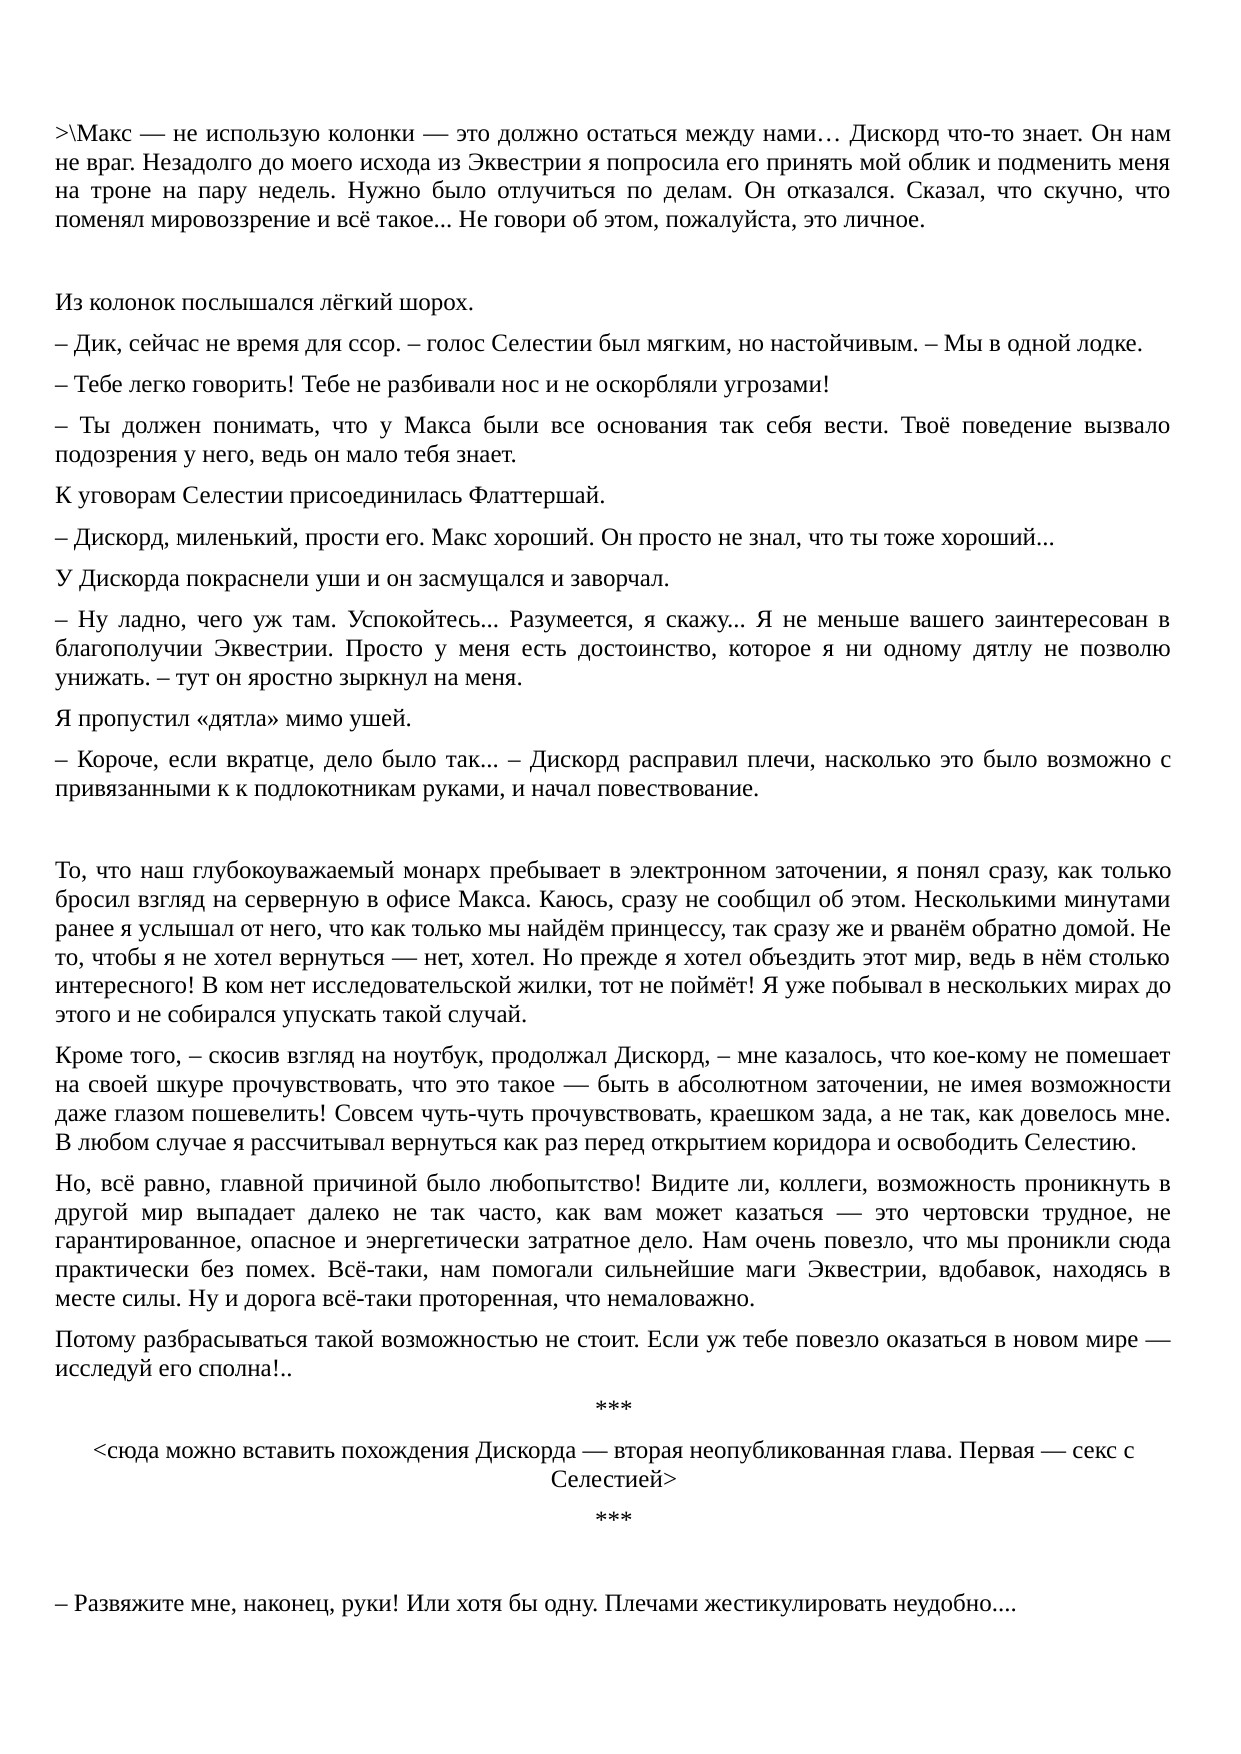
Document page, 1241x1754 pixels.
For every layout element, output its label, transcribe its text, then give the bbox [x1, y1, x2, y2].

text – Развяжите мне, наконец, руки! Или хотя бы одну. Плечами жестикулировать неудобно.... [55, 1588, 1172, 1617]
text Я пропустил «дятла» мимо ушей. [55, 703, 1172, 732]
text – Дискорд, миленький, прости его. Макс хороший. Он просто не знал, что ты тоже хороший... [55, 522, 1172, 551]
text К уговорам Селестии присоединилась Флаттершай. [55, 481, 1172, 509]
text Но, всё равно, главной причиной было любопытство! Видите ли, коллеги, возможность проникнуть в другой мир выпадает далеко не так часто, как вам может казаться — это чертовски трудное, не гарантированное, опасное и энергетически затратное дело. Нам очень повезло, что мы проникли сюда практически без помех. Всё-таки, нам помогали сильнейшие маги Эквестрии, вдобавок, находясь в месте силы. Ну и дорога всё-таки проторенная, что немаловажно. [55, 1168, 1172, 1312]
text – Дик, сейчас не время для ссор. – голос Селестии был мягким, но настойчивым. – Мы в одной лодке. [55, 328, 1172, 357]
text Кроме того, – скосив взгляд на ноутбук, продолжал Дискорд, – мне казалось, что кое-кому не помешает на своей шкуре прочувствовать, что это такое — быть в абсолютном заточении, не имея возможности даже глазом пошевелить! Совсем чуть-чуть прочувствовать, краешком зада, а не так, как довелось мне. В любом случае я рассчитывал вернуться как раз перед открытием коридора и освободить Селестию. [55, 1041, 1172, 1156]
text – Ну ладно, чего уж там. Успокойтесь... Разумеется, я скажу... Я не меньше вашего заинтересован в благополучии Эквестрии. Просто у меня есть достоинство, которое я ни одному дятлу не позволю унижать. – тут он яростно зыркнул на меня. [55, 604, 1172, 691]
text <сюда можно вставить похождения Дискорда — вторая неопубликованная глава. Первая — секс с Селестией> [55, 1436, 1172, 1493]
text – Тебе легко говорить! Тебе не разбивали нос и не оскорбляли угрозами! [55, 369, 1172, 398]
text *** [55, 1506, 1172, 1534]
text То, что наш глубокоуважаемый монарх пребывает в электронном заточении, я понял сразу, как только бросил взгляд на серверную в офисе Макса. Каюсь, сразу не сообщил об этом. Несколькими минутами ранее я услышал от него, что как только мы найдём принцессу, так сразу же и рванём обратно домой. Не то, чтобы я не хотел вернуться — нет, хотел. Но прежде я хотел объездить этот мир, ведь в нём столько интересного! В ком нет исследовательской жилки, тот не поймёт! Я уже побывал в нескольких мирах до этого и не собирался упускать такой случай. [55, 856, 1172, 1028]
text – Короче, если вкратце, дело было так... – Дискорд расправил плечи, насколько это было возможно с привязанными к к подлокотникам руками, и начал повествование. [55, 744, 1172, 802]
text У Дискорда покраснели уши и он засмущался и заворчал. [55, 563, 1172, 592]
text Из колонок послышался лёгкий шорох. [55, 287, 1172, 316]
text – Ты должен понимать, что у Макса были все основания так себя вести. Твоё поведение вызвало подозрения у него, ведь он мало тебя знает. [55, 411, 1172, 468]
text >\Макс — не использую колонки — это должно остаться между нами… Дискорд что-то знает. Он нам не враг. Незадолго до моего исхода из Эквестрии я попросила его принять мой облик и подменить меня на троне на пару недель. Нужно было отлучиться по делам. Он отказался. Сказал, что скучно, что поменял мировоззрение и всё такое... Не говори об этом, пожалуйста, это личное. [55, 118, 1172, 233]
text *** [55, 1394, 1172, 1423]
text Потому разбрасываться такой возможностью не стоит. Если уж тебе повезло оказаться в новом мире — исследуй его сполна!.. [55, 1324, 1172, 1382]
